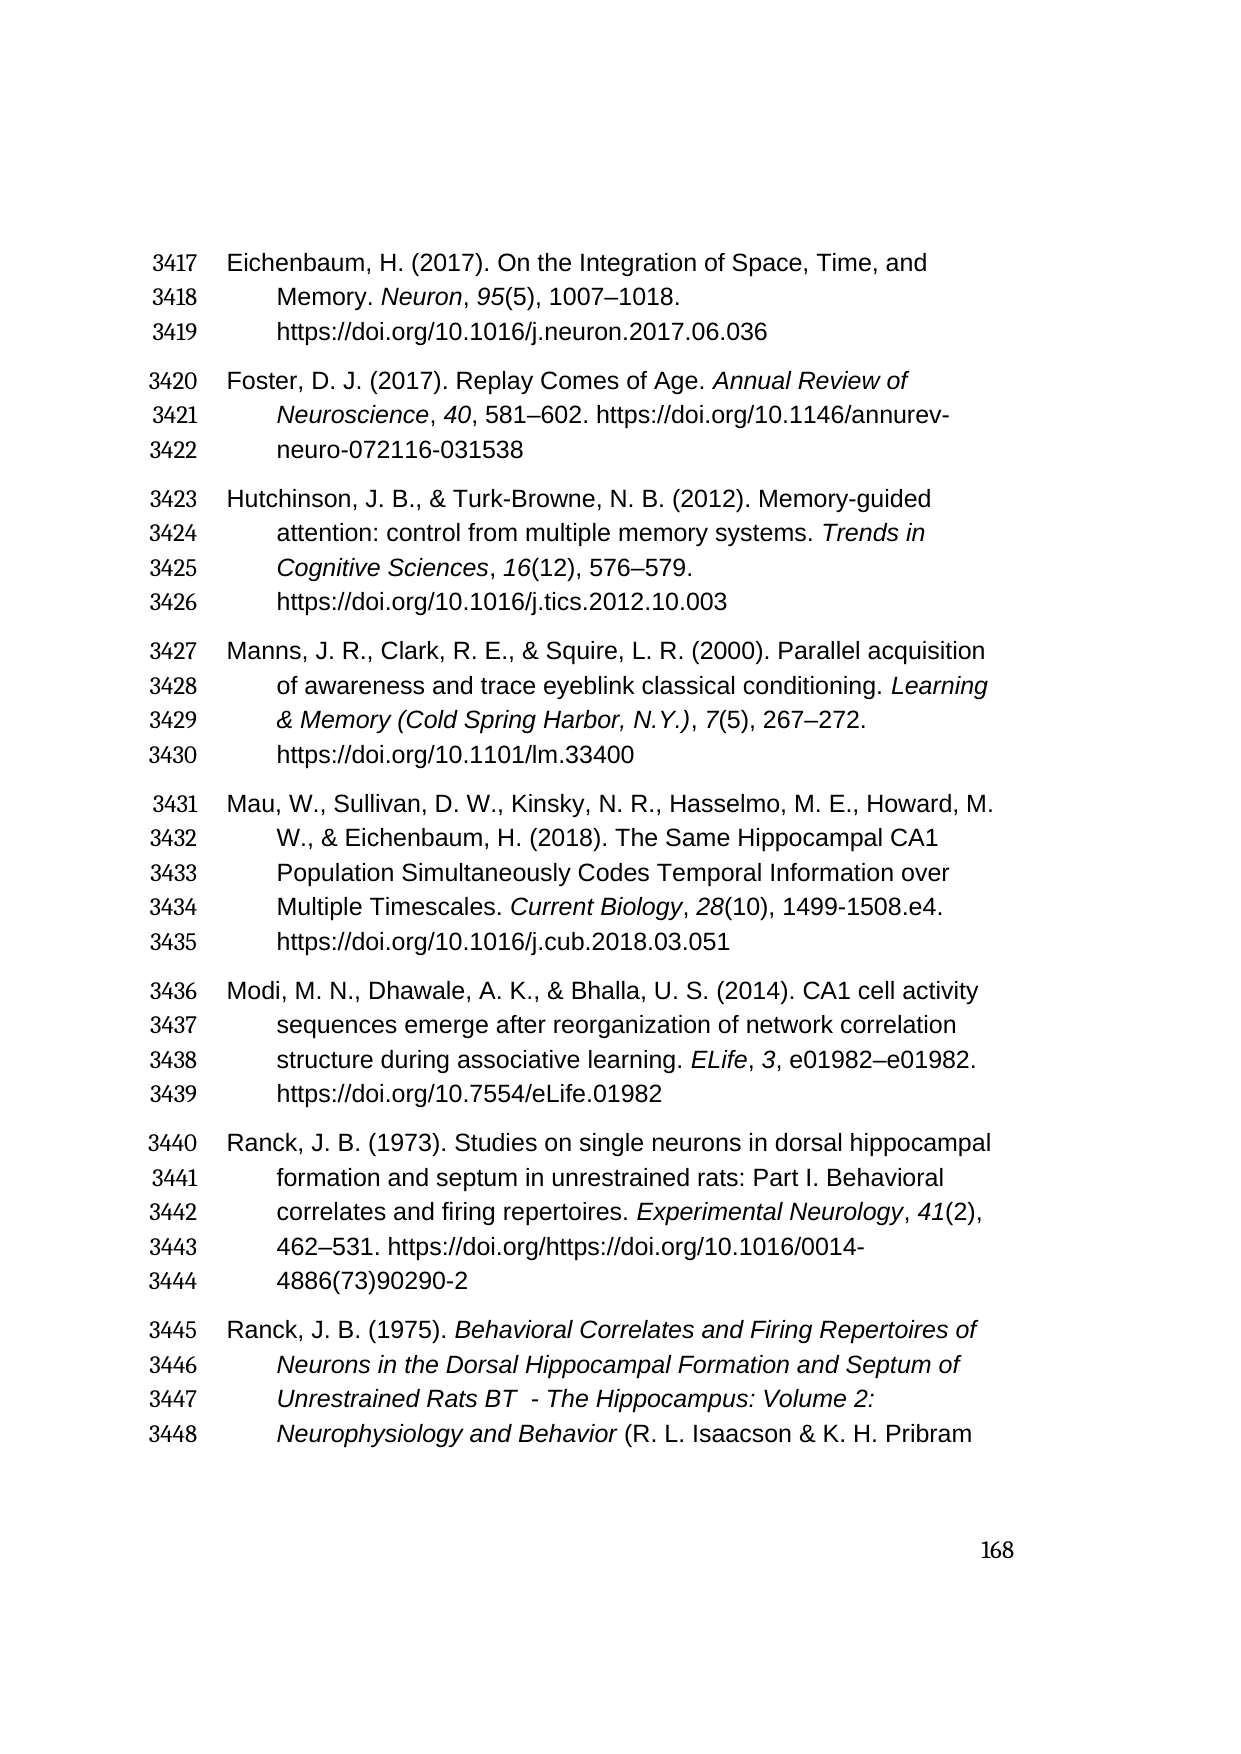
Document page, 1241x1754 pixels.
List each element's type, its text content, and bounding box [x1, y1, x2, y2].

text Manns, J. R., Clark, R. E., & Squire, L. R. (2000). Parallel acquisition of awareness and trace eyeblink classical conditioning. Learning & Memory (Cold Spring Harbor, N.Y.), 7(5), 267–272. https://doi.org/10.1101/lm.33400 [226, 636, 1014, 768]
text Mau, W., Sullivan, D. W., Kinsky, N. R., Hasselmo, M. E., Howard, M. W., & Eichenbaum, H. (2018). The Same Hippocampal CA1 Population Simultaneously Codes Temporal Information over Multiple Timescales. Current Biology, 28(10), 1499-1508.e4. https://doi.org/10.1016/j.cub.2018.03.051 [226, 789, 1014, 955]
text Ranck, J. B. (1973). Studies on single neurons in dorsal hippocampal formation and septum in unrestrained rats: Part I. Behavioral correlates and firing repertoires. Experimental Neurology, 41(2), 462–531. https://doi.org/https://doi.org/10.1016/0014-4886(73)90290-2 [226, 1128, 1014, 1295]
text Modi, M. N., Dhawale, A. K., & Bhalla, U. S. (2014). CA1 cell activity sequences emerge after reorganization of network correlation structure during associative learning. ELife, 3, e01982–e01982. https://doi.org/10.7554/eLife.01982 [226, 976, 1014, 1108]
text Foster, D. J. (2017). Replay Comes of Age. Annual Review of Neuroscience, 40, 581–602. https://doi.org/10.1146/annurev-neuro-072116-031538 [226, 366, 1014, 463]
text Eichenbaum, H. (2017). On the Integration of Space, Time, and Memory. Neuron, 95(5), 1007–1018. https://doi.org/10.1016/j.neuron.2017.06.036 [226, 248, 1014, 345]
text Ranck, J. B. (1975). Behavioral Correlates and Firing Repertoires of Neurons in the Dorsal Hippocampal Formation and Septum of Unrestrained Rats BT - The Hippocampus: Volume 2: Neurophysiology and Behavior (R. L. Isaacson & K. H. Pribram [226, 1315, 1014, 1447]
text Hutchinson, J. B., & Turk-Browne, N. B. (2012). Memory-guided attention: control from multiple memory systems. Trends in Cognitive Sciences, 16(12), 576–579. https://doi.org/10.1016/j.tics.2012.10.003 [226, 484, 1014, 616]
